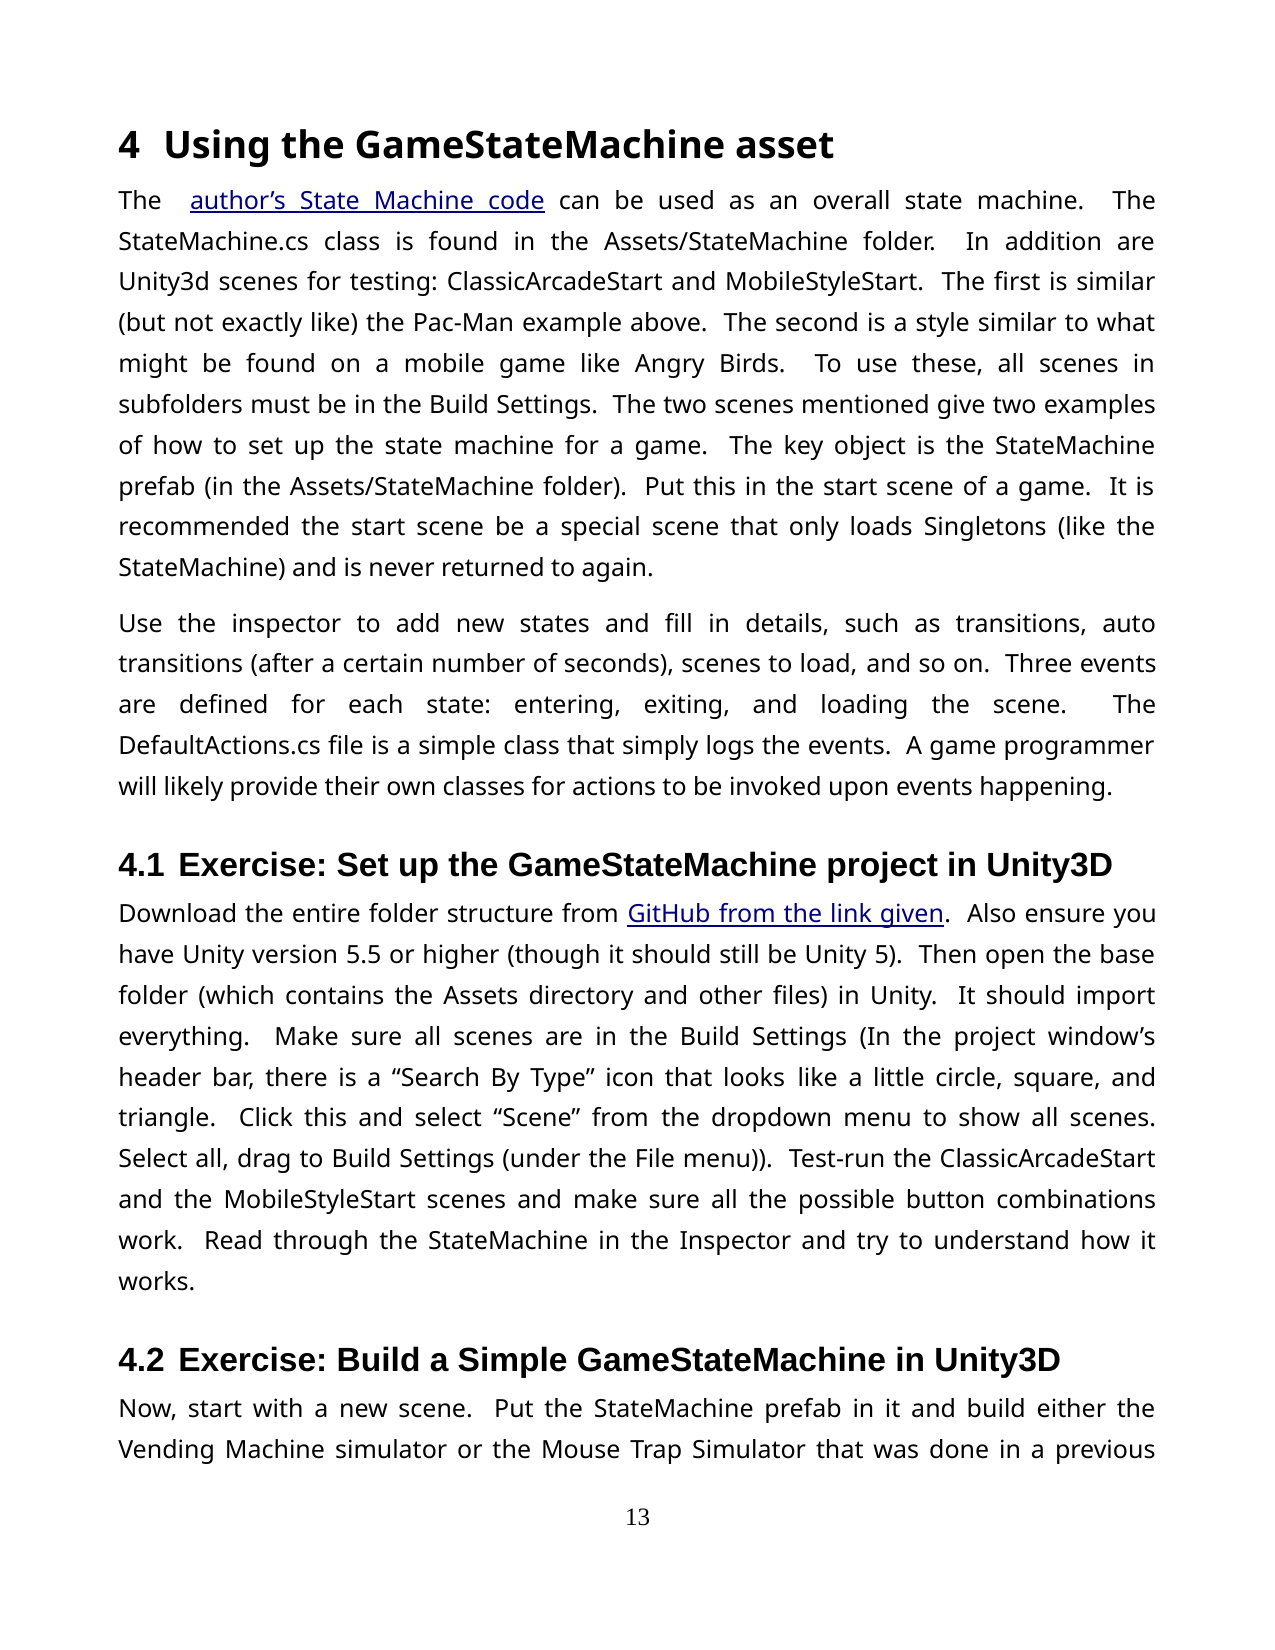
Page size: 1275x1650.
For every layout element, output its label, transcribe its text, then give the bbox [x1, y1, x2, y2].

text Download the entire folder structure from GitHub from the link given. Also ensure you have Unity version 5.5 or higher (though it should still be Unity 5). Then open the base folder (which contains the Assets directory and other files) in Unity. It should import everything. Make sure all scenes are in the Build Settings (In the project window’s header bar, there is a “Search By Type” icon that looks like a little circle, square, and triangle. Click this and select “Scene” from the dropdown menu to show all scenes. Select all, drag to Build Settings (under the File menu)). Test-run the ClassicArcadeStart and the MobileStyleStart scenes and make sure all the possible button combinations work. Read through the StateMachine in the Inspector and try to understand how it works. [118, 896, 1157, 1297]
text Now, start with a new scene. Put the StateMachine prefab in it and build either the Vending Machine simulator or the Mouse Trap Simulator that was done in a previous [118, 1391, 1157, 1466]
subtitle Exercise: Set up the GameStateMachine project in Unity3D [118, 845, 1157, 883]
subtitle Using the GameStateMachine asset [118, 118, 1157, 170]
text The author’s State Machine code can be used as an overall state machine. The StateMachine.cs class is found in the Assets/StateMachine folder. In addition are Unity3d scenes for testing: ClassicArcadeStart and MobileStyleStart. The first is similar (but not exactly like) the Pac-Man example above. The second is a style similar to what might be found on a mobile game like Angry Birds. To use these, all scenes in subfolders must be in the Build Settings. The two scenes mentioned give two examples of how to set up the state machine for a game. The key object is the StateMachine prefab (in the Assets/StateMachine folder). Put this in the start scene of a game. It is recommended the start scene be a special scene that only loads Singletons (like the StateMachine) and is never returned to again. [118, 182, 1157, 584]
text Use the inspector to add new states and fill in details, such as transitions, auto transitions (after a certain number of seconds), scenes to load, and so on. Three events are defined for each state: entering, exiting, and loading the scene. The DefaultActions.cs file is a simple class that simply logs the events. A game programmer will likely provide their own classes for actions to be invoked upon events happening. [118, 605, 1157, 803]
subtitle Exercise: Build a Simple GameStateMachine in Unity3D [118, 1340, 1157, 1378]
